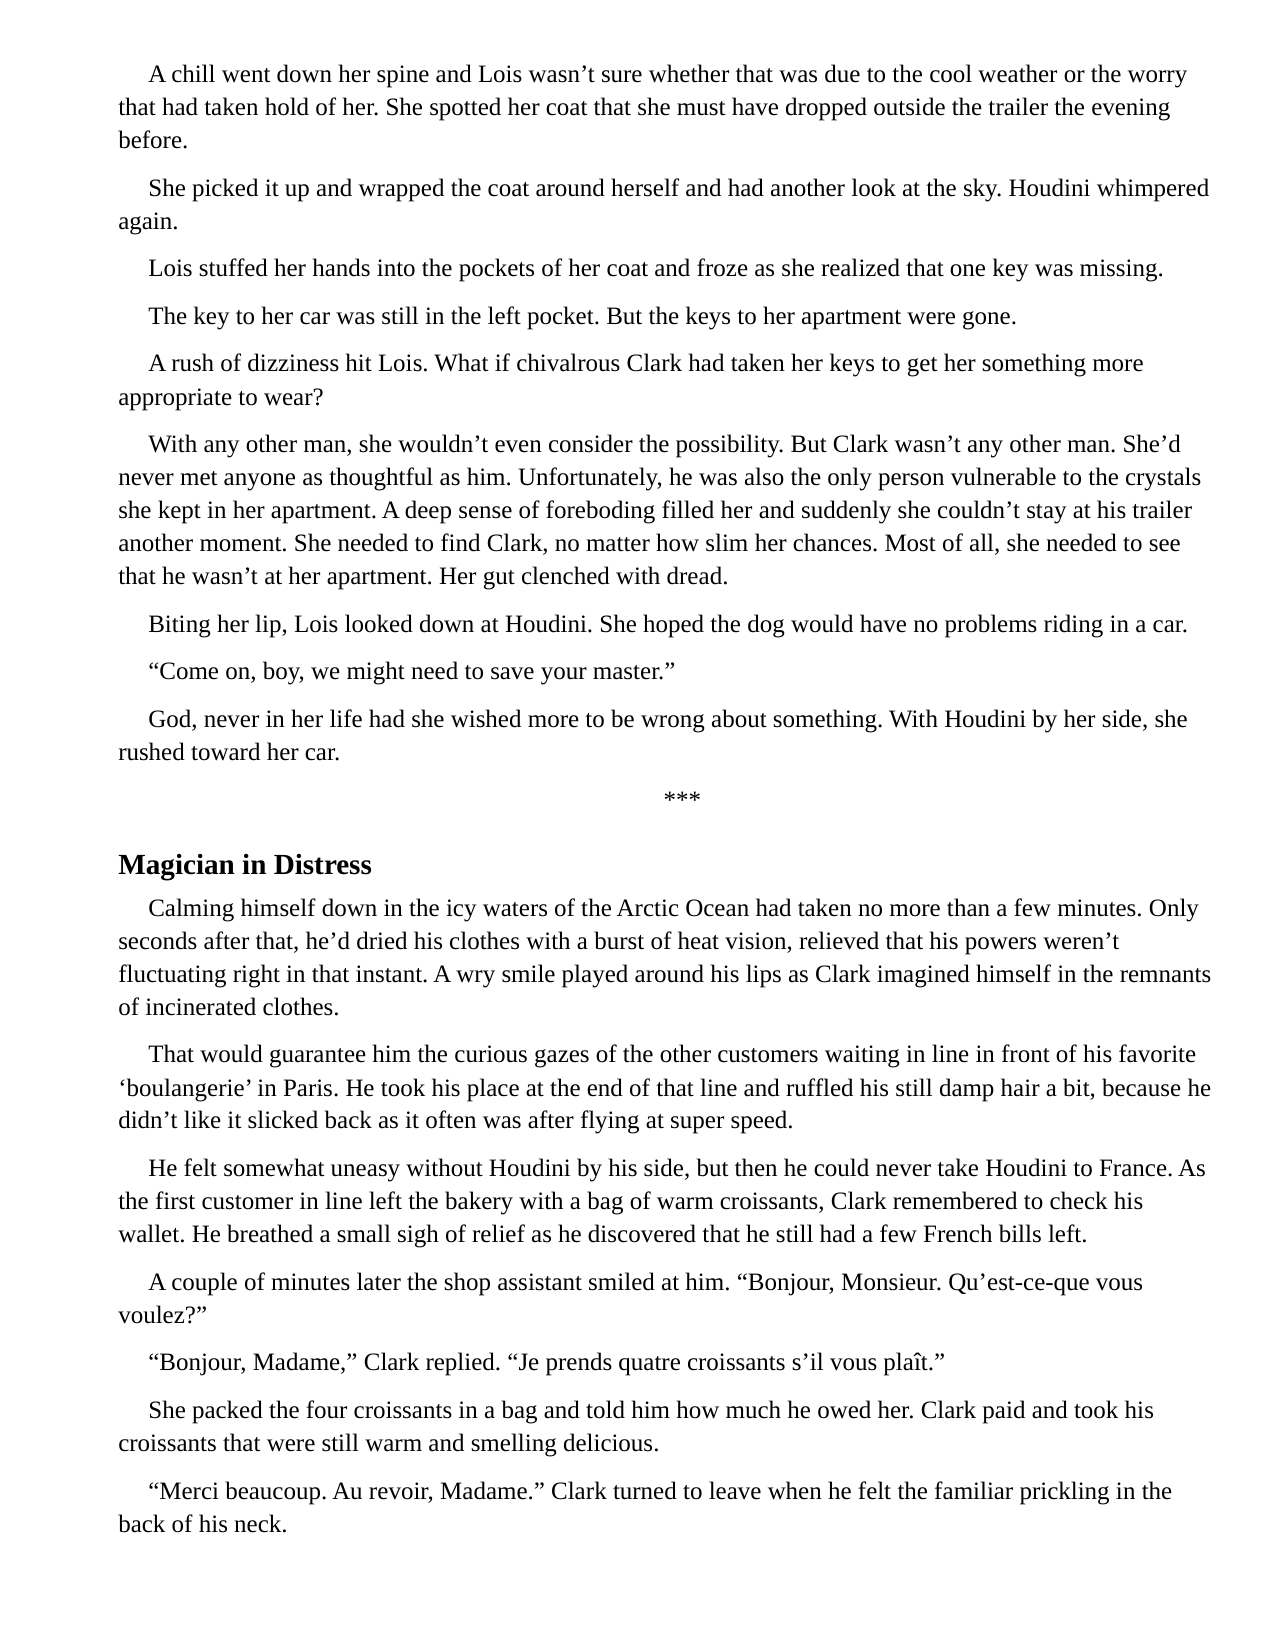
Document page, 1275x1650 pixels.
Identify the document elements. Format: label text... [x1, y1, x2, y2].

text “Come on, boy, we might need to save your master.” [118, 656, 1216, 685]
text *** [118, 785, 1216, 813]
subtitle Magician in Distress [118, 847, 1216, 880]
text A rush of dizziness hit Lois. What if chivalrous Clark had taken her keys to get her something more appropriate to wear? [118, 348, 1216, 410]
text Biting her lip, Lois looked down at Houdini. She hoped the dog would have no problems riding in a car. [118, 609, 1216, 638]
text A couple of minutes later the shop assistant smiled at him. “Bonjour, Monsieur. Qu’est-ce-que vous voulez?” [118, 1267, 1216, 1329]
text “Bonjour, Madame,” Clark replied. “Je prends quatre croissants s’il vous plaît.” [118, 1347, 1216, 1376]
text Calming himself down in the icy waters of the Arctic Ocean had taken no more than a few minutes. Only seconds after that, he’d dried his clothes with a burst of heat vision, relieved that his powers weren’t fluctuating right in that instant. A wry smile played around his lips as Clark imagined himself in the remnants of incinerated clothes. [118, 893, 1216, 1021]
text A chill went down her spine and Lois wasn’t sure whether that was due to the cool weather or the worry that had taken hold of her. She spotted her coat that she must have dropped outside the trailer the evening before. [118, 59, 1216, 154]
text With any other man, she wouldn’t even consider the possibility. But Clark wasn’t any other man. She’d never met anyone as thoughtful as him. Unfortunately, he was also the only person vulnerable to the crystals she kept in her apartment. A deep sense of foreboding filled her and suddenly she couldn’t stay at his trailer another moment. She needed to find Clark, no matter how slim her chances. Most of all, she needed to see that he wasn’t at her apartment. Her gut clenched with dread. [118, 429, 1216, 590]
text That would guarantee him the curious gazes of the other customers waiting in line in front of his favorite ‘boulangerie’ in Paris. He took his place at the end of that line and ruffled his still damp hair a bit, because he didn’t like it slicked back as it often was after flying at super speed. [118, 1039, 1216, 1134]
text She picked it up and wrapped the coat around herself and had another look at the sky. Houdini whimpered again. [118, 173, 1216, 234]
text “Merci beaucoup. Au revoir, Madame.” Clark turned to leave when he felt the familiar prickling in the back of his neck. [118, 1476, 1216, 1537]
text He felt somewhat uneasy without Houdini by his side, but then he could never take Houdini to France. As the first customer in line left the bakery with a bag of warm croissants, Clark remembered to check his wallet. He breathed a small sigh of relief as he discovered that he still had a few French bills left. [118, 1153, 1216, 1248]
text God, never in her life had she wished more to be wrong about something. With Houdini by her side, she rushed toward her car. [118, 704, 1216, 766]
text The key to her car was still in the left pocket. But the keys to her apartment were gone. [118, 301, 1216, 330]
text Lois stuffed her hands into the pockets of her coat and froze as she realized that one key was missing. [118, 253, 1216, 282]
text She packed the four croissants in a bag and told him how much he owed her. Clark paid and took his croissants that were still warm and smelling delicious. [118, 1395, 1216, 1457]
